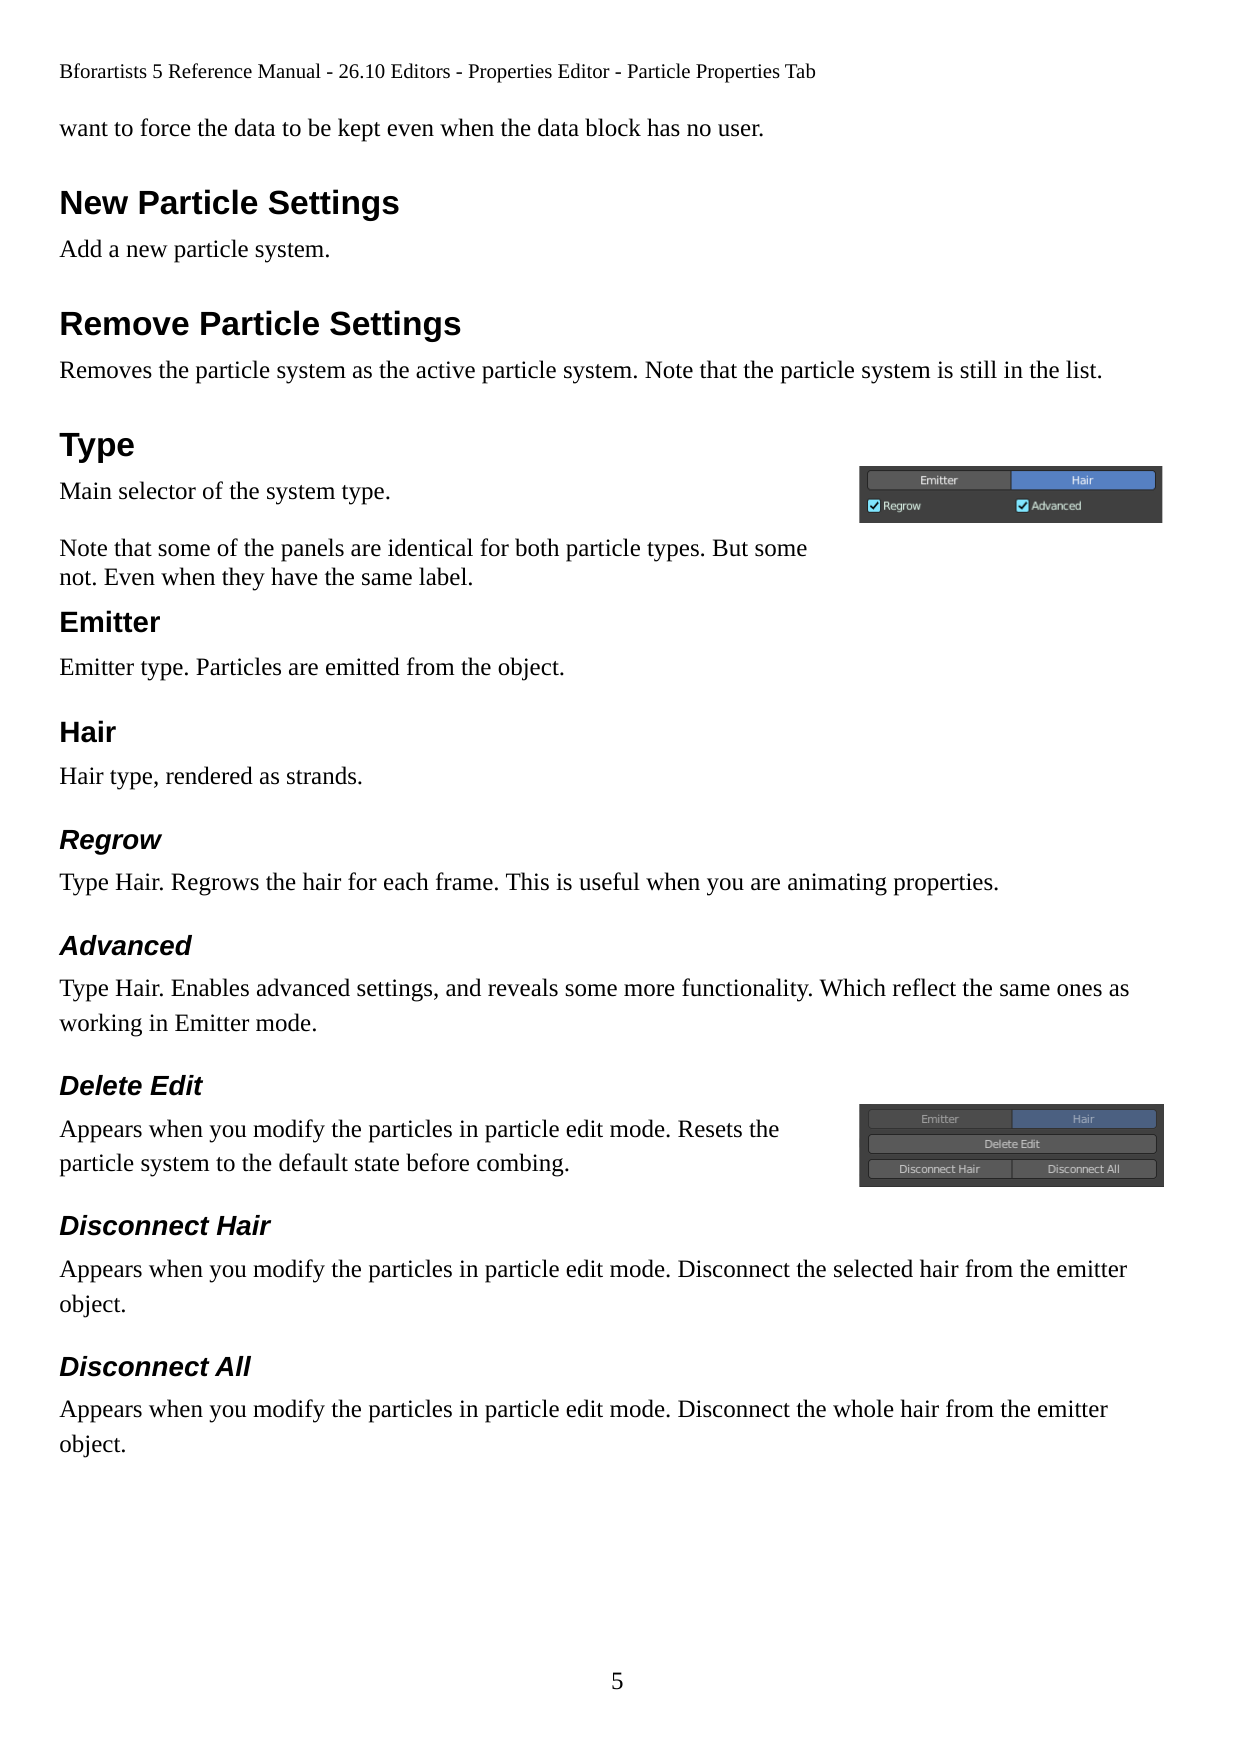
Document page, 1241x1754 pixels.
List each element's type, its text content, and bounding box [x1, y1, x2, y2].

text Removes the particle system as the active particle system. Note that the particle system is still in the list. [59, 355, 1181, 383]
text Appears when you modify the particles in particle edit mode. Disconnect the selected hair from the emitter object. [59, 1254, 1181, 1317]
text Hair type, rendered as strands. [59, 761, 1181, 790]
subtitle Regrow [59, 823, 1181, 855]
subtitle New Particle Settings [59, 182, 1181, 221]
subtitle Hair [59, 715, 1181, 749]
subtitle Delete Edit [59, 1069, 1181, 1101]
subtitle Remove Particle Settings [59, 303, 1181, 342]
subtitle Emitter [59, 605, 1181, 639]
subtitle Advanced [59, 929, 1181, 961]
text Appears when you modify the particles in particle edit mode. Resets the particle system to the default state before combing. [59, 1114, 859, 1177]
text Type Hair. Regrows the hair for each frame. This is useful when you are animating properties. [59, 867, 1181, 896]
text want to force the data to be kept even when the data block has no user. [59, 113, 1181, 141]
text Add a new particle system. [59, 234, 1181, 262]
text Main selector of the system type. [59, 476, 859, 504]
picture [859, 1104, 1164, 1187]
text Appears when you modify the particles in particle edit mode. Disconnect the whole hair from the emitter object. [59, 1394, 1181, 1458]
picture [859, 466, 1163, 523]
text Emitter type. Particles are emitted from the object. [59, 652, 1181, 680]
subtitle Disconnect All [59, 1350, 1181, 1382]
text Note that some of the panels are identical for both particle types. But some not. Even when they have the same label. [59, 533, 1181, 591]
subtitle Type [59, 424, 1181, 463]
text Type Hair. Enables advanced settings, and reveals some more functionality. Which reflect the same ones as working in Emitter mode. [59, 973, 1181, 1037]
subtitle Disconnect Hair [59, 1210, 1181, 1242]
